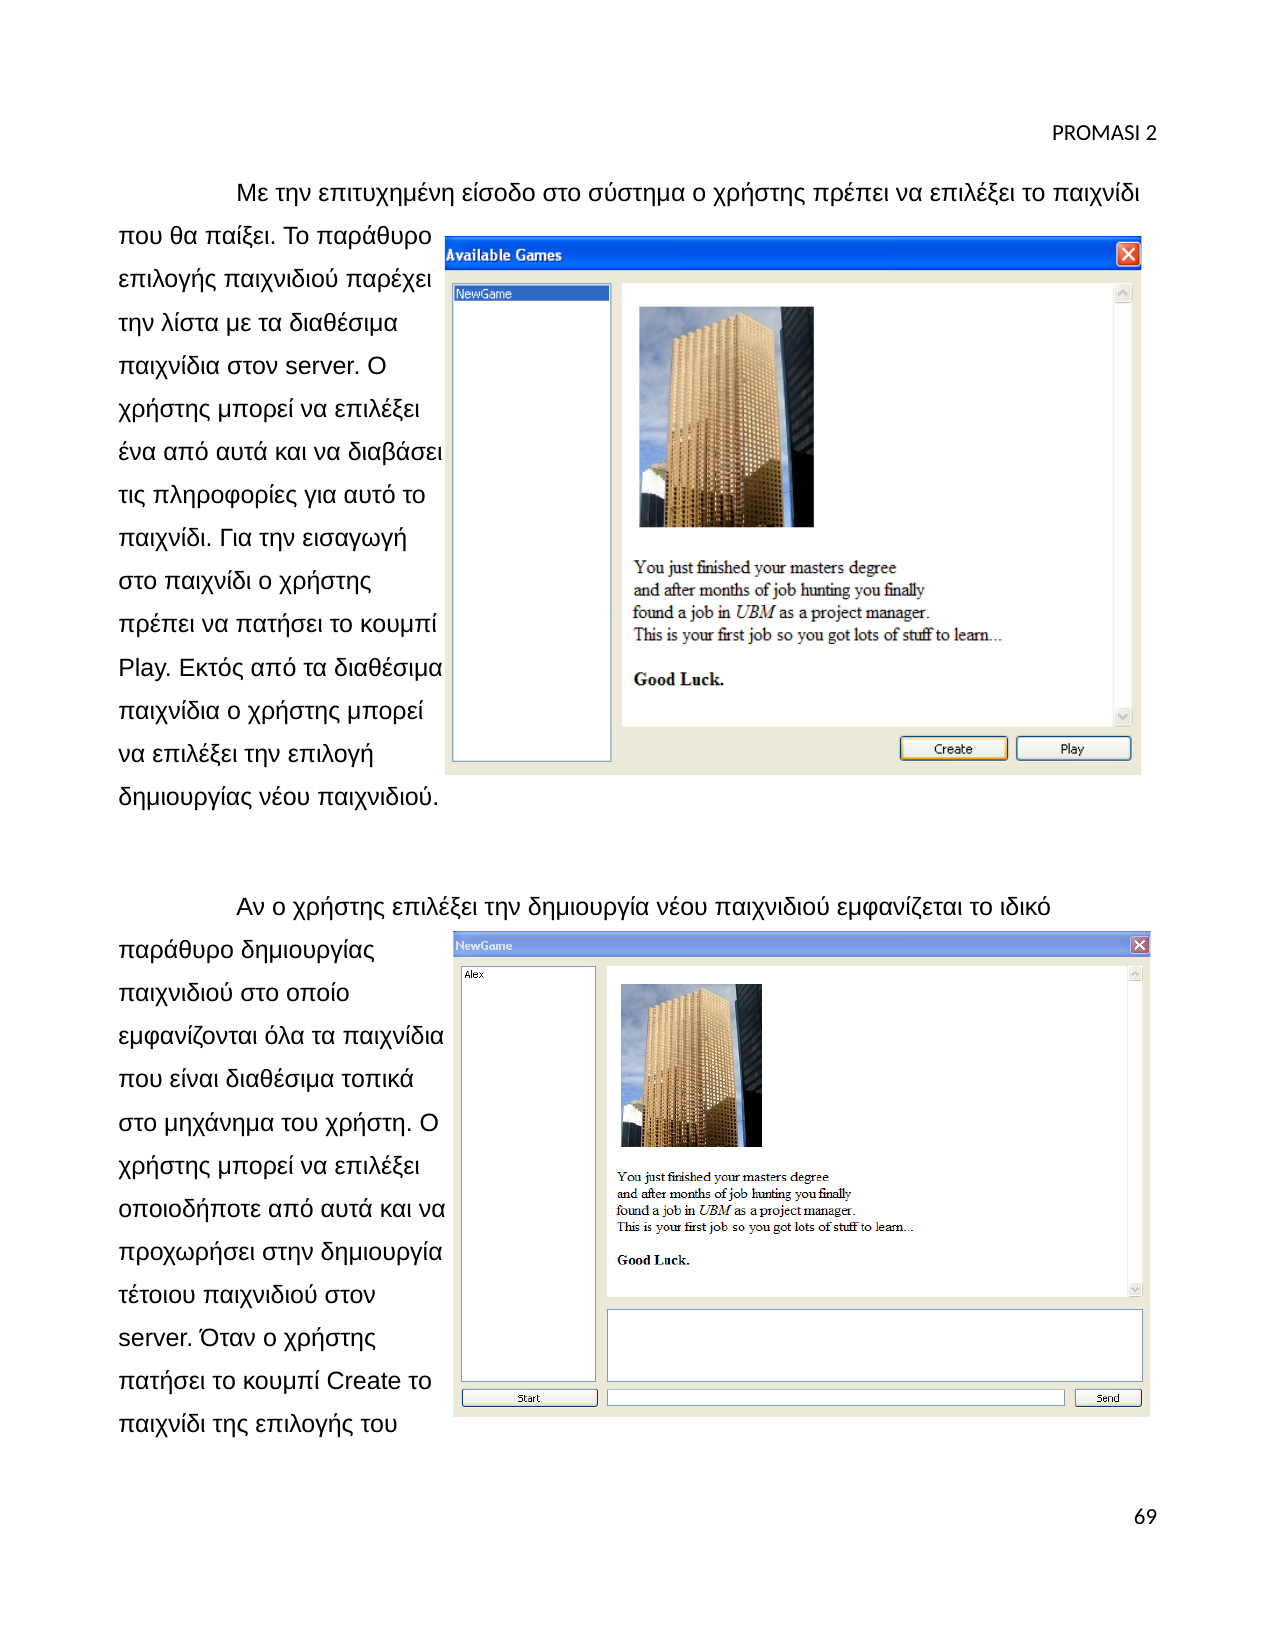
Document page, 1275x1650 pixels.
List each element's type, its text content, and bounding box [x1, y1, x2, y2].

text Με την επιτυχημένη είσοδο στο σύστημα ο χρήστης πρέπει να επιλέξει το παιχνίδι που θα παίξει. Το παράθυρο επιλογής παιχνιδιού παρέχει την λίστα με τα διαθέσιμα παιχνίδια στον server. Ο χρήστης μπορεί να επιλέξει ένα από αυτά και να διαβάσει τις πληροφορίες για αυτό το παιχνίδι. Για την εισαγωγή στο παιχνίδι ο χρήστης πρέπει να πατήσει το κουμπί Play. Εκτός από τα διαθέσιμα παιχνίδια ο χρήστης μπορεί να επιλέξει την επιλογή δημιουργίας νέου παιχνιδιού. [118, 178, 1157, 811]
picture [444, 236, 1142, 775]
picture [453, 931, 1151, 1417]
text Αν ο χρήστης επιλέξει την δημιουργία νέου παιχνιδιού εμφανίζεται το ιδικό παράθυρο δημιουργίας παιχνιδιού στο οποίο εμφανίζονται όλα τα παιχνίδια που είναι διαθέσιμα τοπικά στο μηχάνημα του χρήστη. Ο χρήστης μπορεί να επιλέξει οποιοδήποτε από αυτά και να προχωρήσει στην δημιουργία τέτοιου παιχνιδιού στον server. Όταν ο χρήστης πατήσει το κουμπί Create το παιχνίδι της επιλογής του [118, 892, 1157, 1438]
